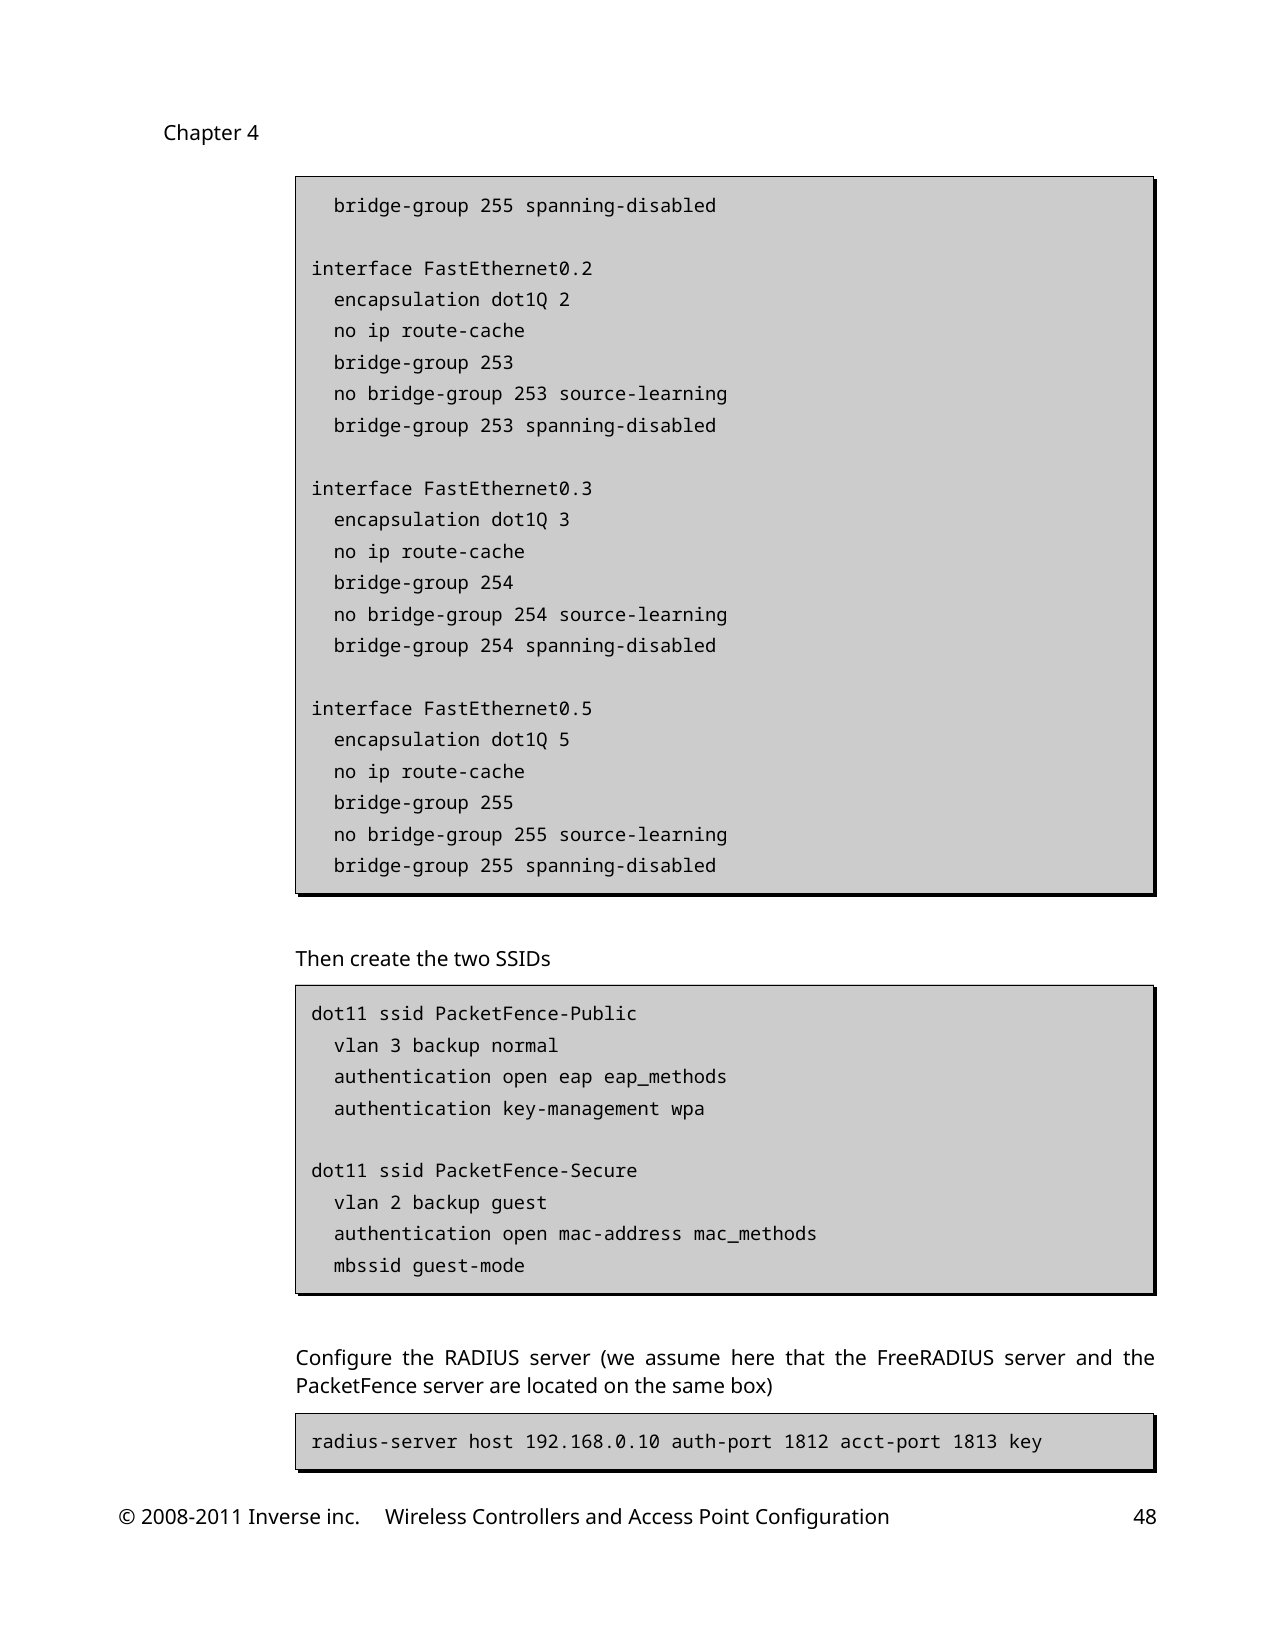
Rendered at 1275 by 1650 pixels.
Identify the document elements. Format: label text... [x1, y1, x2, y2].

text no bridge-group 254 source-learning [296, 585, 1153, 616]
text Then create the two SSIDs [295, 944, 1157, 972]
text interface FastEthernet0.2 [296, 239, 1153, 270]
text dot11 ssid PacketFence-Public [296, 986, 1153, 1016]
text interface FastEthernet0.5 [296, 679, 1153, 711]
text bridge-group 255 [296, 774, 1153, 805]
text no ip route-cache [296, 742, 1153, 774]
text dot11 ssid PacketFence-Secure [296, 1142, 1153, 1173]
text bridge-group 255 spanning-disabled [296, 177, 1153, 207]
text no ip route-cache [296, 302, 1153, 333]
text bridge-group 253 spanning-disabled [296, 396, 1153, 428]
text no bridge-group 253 source-learning [296, 365, 1153, 396]
text interface FastEthernet0.3 [296, 459, 1153, 491]
text radius-server host 192.168.0.10 auth-port 1812 acct-port 1813 key [296, 1414, 1153, 1469]
text no bridge-group 255 source-learning [296, 805, 1153, 837]
text authentication open mac-address mac_methods [296, 1205, 1153, 1236]
text bridge-group 254 [296, 553, 1153, 585]
text Configure the RADIUS server (we assume here that the FreeRADIUS server and the PacketFence server are located on the same box) [295, 1343, 1157, 1400]
text encapsulation dot1Q 3 [296, 491, 1153, 522]
text vlan 3 backup normal [296, 1016, 1153, 1047]
text authentication key-management wpa [296, 1079, 1153, 1110]
text authentication open eap eap_methods [296, 1047, 1153, 1079]
text mbssid guest-mode [296, 1236, 1153, 1293]
text encapsulation dot1Q 5 [296, 711, 1153, 742]
text vlan 2 backup guest [296, 1173, 1153, 1205]
text no ip route-cache [296, 522, 1153, 553]
text bridge-group 255 spanning-disabled [296, 837, 1153, 893]
text bridge-group 254 spanning-disabled [296, 616, 1153, 648]
text bridge-group 253 [296, 333, 1153, 365]
text encapsulation dot1Q 2 [296, 270, 1153, 302]
